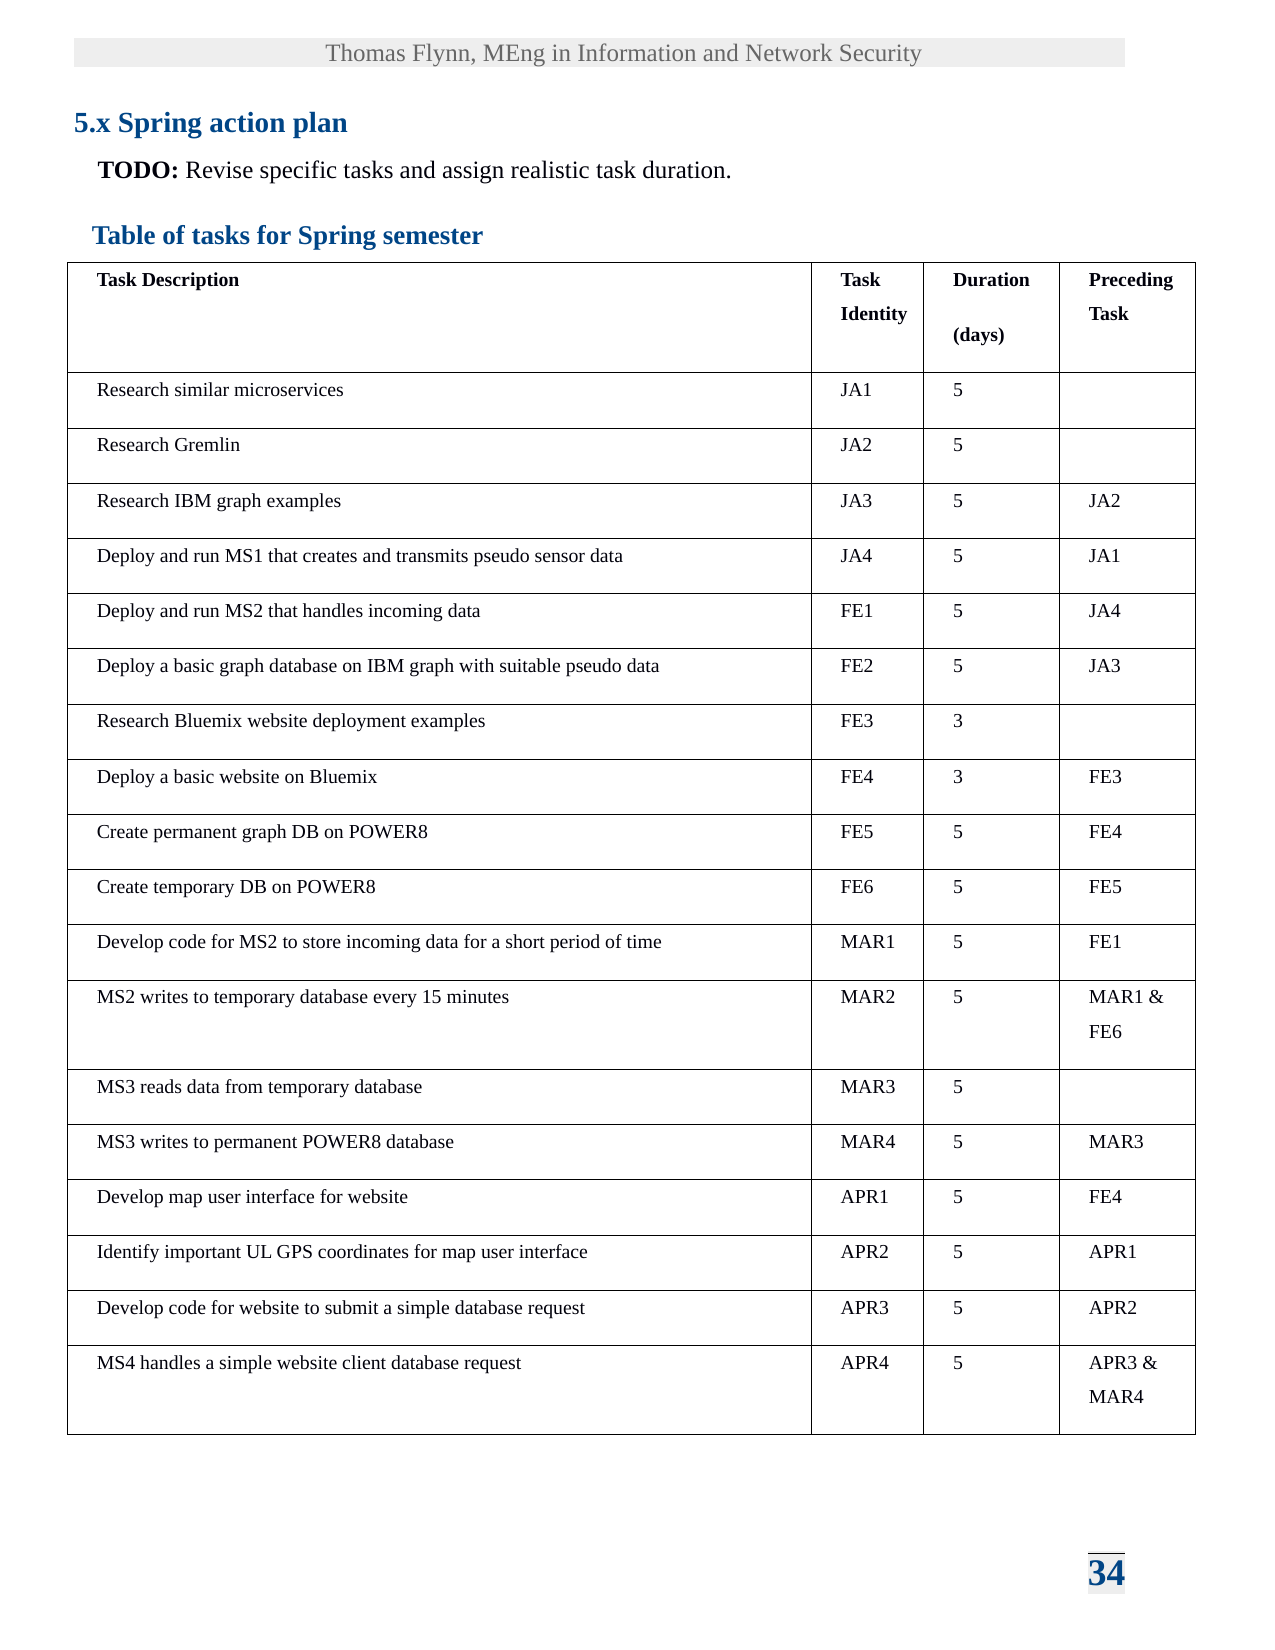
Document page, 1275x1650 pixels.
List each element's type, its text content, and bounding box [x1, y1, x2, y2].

table_cell Deploy and run MS1 that creates and transmits pseudo sensor data [68, 539, 811, 593]
table_cell FE1 [1060, 925, 1195, 979]
table_cell Research Bluemix website deployment examples [68, 705, 811, 759]
table_cell MAR1 & FE6 [1060, 981, 1195, 1069]
table_cell 5 [924, 815, 1059, 869]
text TODO: Revise specific tasks and assign realistic task duration. [97, 155, 1125, 184]
table_cell 5 [924, 1180, 1059, 1234]
table_header Preceding Task [1060, 263, 1195, 372]
table_cell 5 [924, 925, 1059, 979]
table_cell 3 [924, 760, 1059, 814]
table_cell APR1 [812, 1180, 923, 1234]
table_cell 5 [924, 1346, 1059, 1434]
table_cell 5 [924, 373, 1059, 427]
table_cell 5 [924, 484, 1059, 538]
table_cell MS4 handles a simple website client database request [68, 1346, 811, 1434]
subtitle Table of tasks for Spring semester [92, 219, 1125, 250]
table_cell FE4 [1060, 1180, 1195, 1234]
table_cell 5 [924, 870, 1059, 924]
table_cell FE6 [812, 870, 923, 924]
table_cell 5 [924, 981, 1059, 1069]
table_cell JA2 [1060, 484, 1195, 538]
table_cell 5 [924, 1236, 1059, 1290]
table_cell 5 [924, 1070, 1059, 1124]
table_cell MAR3 [812, 1070, 923, 1124]
table_cell MAR1 [812, 925, 923, 979]
table_cell JA3 [812, 484, 923, 538]
table_cell 3 [924, 705, 1059, 759]
table_cell FE5 [1060, 870, 1195, 924]
table_cell JA3 [1060, 649, 1195, 703]
table_header Duration (days) [924, 263, 1059, 372]
table_cell APR2 [1060, 1291, 1195, 1345]
table_cell MAR4 [812, 1125, 923, 1179]
table_cell JA1 [812, 373, 923, 427]
table_cell APR3 & MAR4 [1060, 1346, 1195, 1434]
table_cell Develop code for MS2 to store incoming data for a short period of time [68, 925, 811, 979]
table_cell Create temporary DB on POWER8 [68, 870, 811, 924]
table_cell MS3 writes to permanent POWER8 database [68, 1125, 811, 1179]
table_cell JA1 [1060, 539, 1195, 593]
table_cell 5 [924, 1291, 1059, 1345]
table_cell Deploy a basic website on Bluemix [68, 760, 811, 814]
table_cell FE4 [1060, 815, 1195, 869]
table_cell 5 [924, 649, 1059, 703]
table_cell Develop code for website to submit a simple database request [68, 1291, 811, 1345]
table_cell [1060, 429, 1195, 483]
table_cell [1060, 1070, 1195, 1124]
table_cell FE3 [812, 705, 923, 759]
table_cell APR2 [812, 1236, 923, 1290]
subtitle 5.x Spring action plan [74, 105, 1125, 138]
table_cell [1060, 373, 1195, 427]
table_cell APR4 [812, 1346, 923, 1434]
table_cell 5 [924, 429, 1059, 483]
table_cell 5 [924, 539, 1059, 593]
table_cell JA4 [1060, 594, 1195, 648]
table_cell MAR2 [812, 981, 923, 1069]
table_cell 5 [924, 594, 1059, 648]
table_cell Identify important UL GPS coordinates for map user interface [68, 1236, 811, 1290]
table_cell JA4 [812, 539, 923, 593]
table_cell MS2 writes to temporary database every 15 minutes [68, 981, 811, 1069]
table_cell FE1 [812, 594, 923, 648]
table_cell MS3 reads data from temporary database [68, 1070, 811, 1124]
table_cell APR1 [1060, 1236, 1195, 1290]
table_cell FE2 [812, 649, 923, 703]
table_cell Create permanent graph DB on POWER8 [68, 815, 811, 869]
table_cell MAR3 [1060, 1125, 1195, 1179]
table_header Task Description [68, 263, 811, 372]
table_cell Research Gremlin [68, 429, 811, 483]
table_cell FE3 [1060, 760, 1195, 814]
table_header Task Identity [812, 263, 923, 372]
table_cell JA2 [812, 429, 923, 483]
table_cell FE4 [812, 760, 923, 814]
table_cell Research IBM graph examples [68, 484, 811, 538]
table_cell Deploy a basic graph database on IBM graph with suitable pseudo data [68, 649, 811, 703]
table_cell [1060, 705, 1195, 759]
table_cell APR3 [812, 1291, 923, 1345]
table_cell Deploy and run MS2 that handles incoming data [68, 594, 811, 648]
table_cell Develop map user interface for website [68, 1180, 811, 1234]
table_cell Research similar microservices [68, 373, 811, 427]
table_cell FE5 [812, 815, 923, 869]
table_cell 5 [924, 1125, 1059, 1179]
